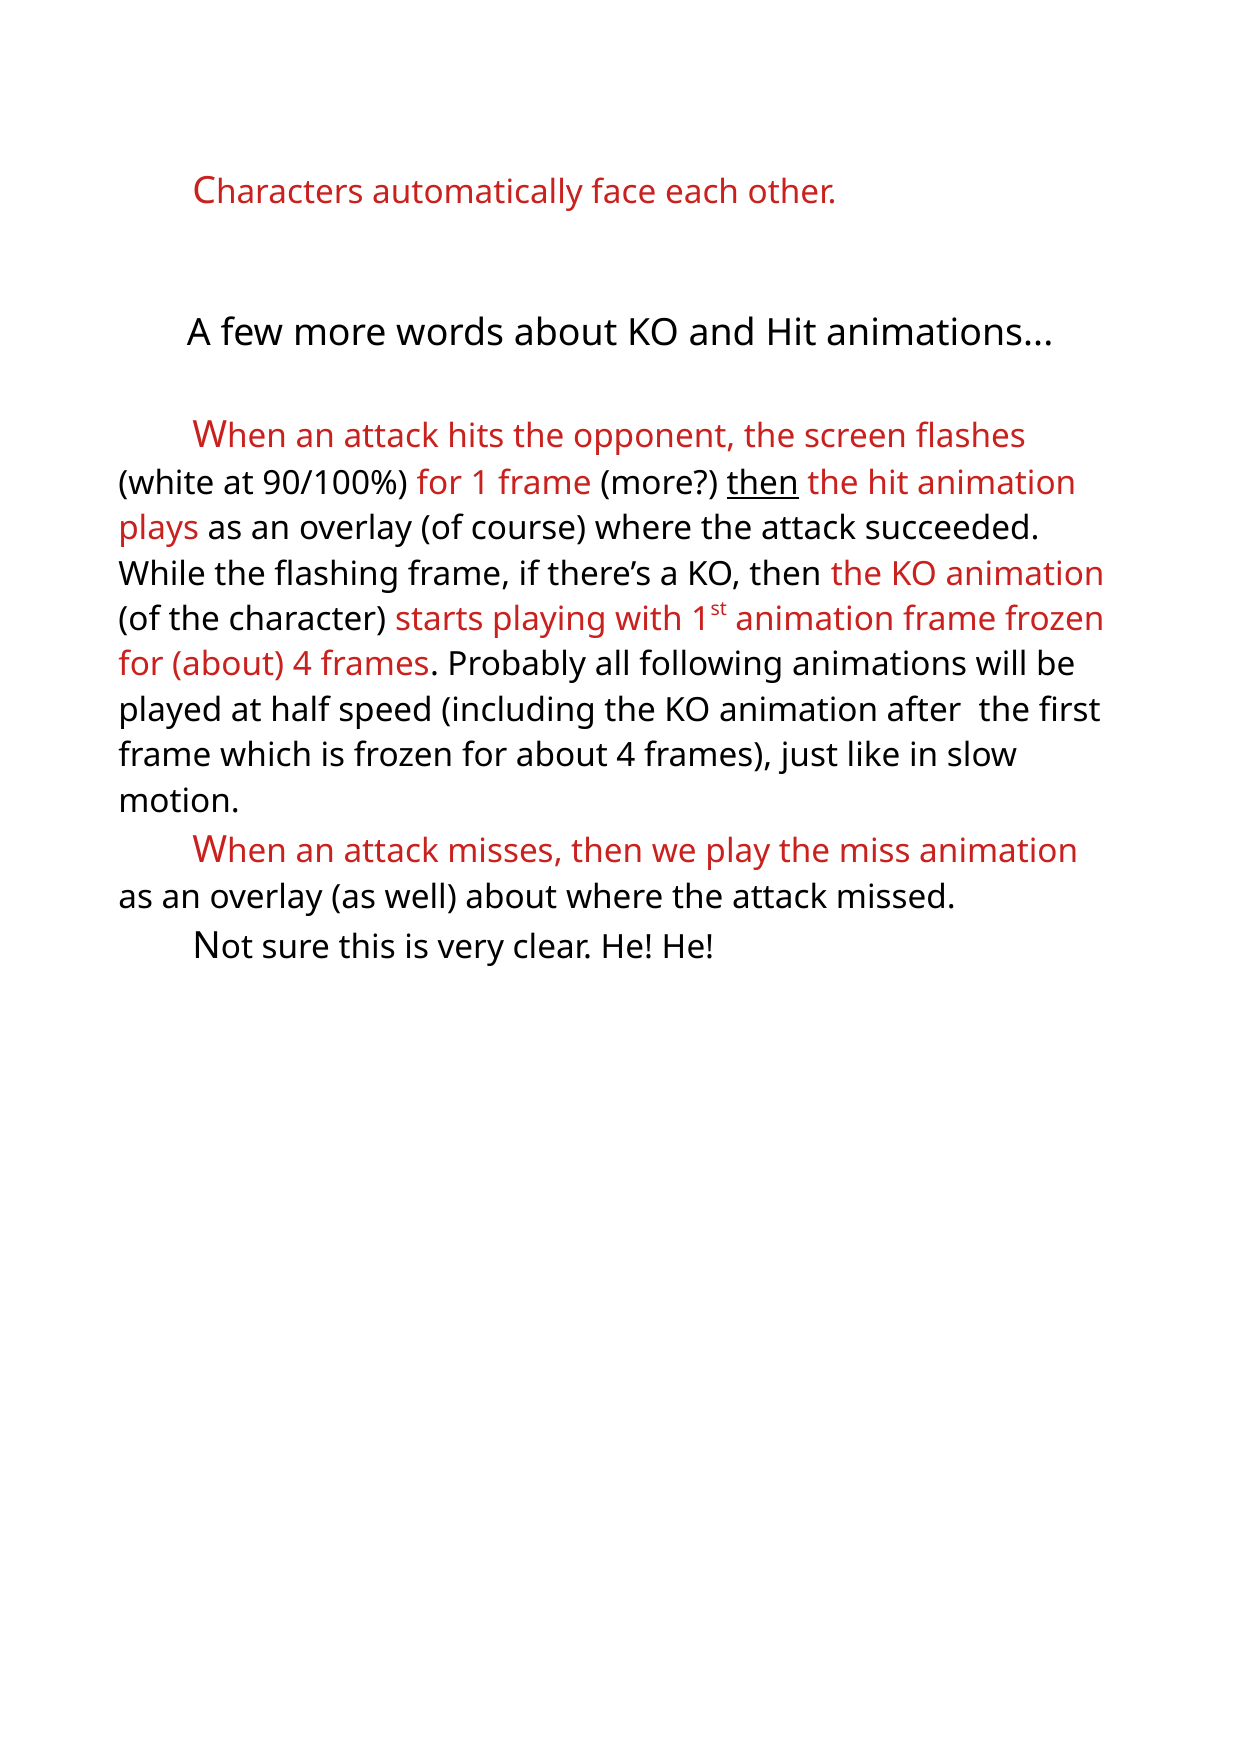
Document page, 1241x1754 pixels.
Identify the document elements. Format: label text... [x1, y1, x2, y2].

text Characters automatically face each other. [118, 163, 1122, 214]
text When an attack hits the opponent, the screen flashes (white at 90/100%) for 1 frame (more?) then the hit animation plays as an overlay (of course) where the attack succeeded. While the flashing frame, if there’s a KO, then the KO animation (of the character) starts playing with 1st animation frame frozen for (about) 4 frames. Probably all following animations will be played at half speed (including the KO animation after the first frame which is frozen for about 4 frames), just like in slow motion. [118, 407, 1122, 822]
text When an attack misses, then we play the miss animation as an overlay (as well) about where the attack missed. [118, 822, 1122, 918]
text Not sure this is very clear. He! He! [118, 918, 1122, 969]
text A few more words about KO and Hit animations... [118, 305, 1122, 356]
